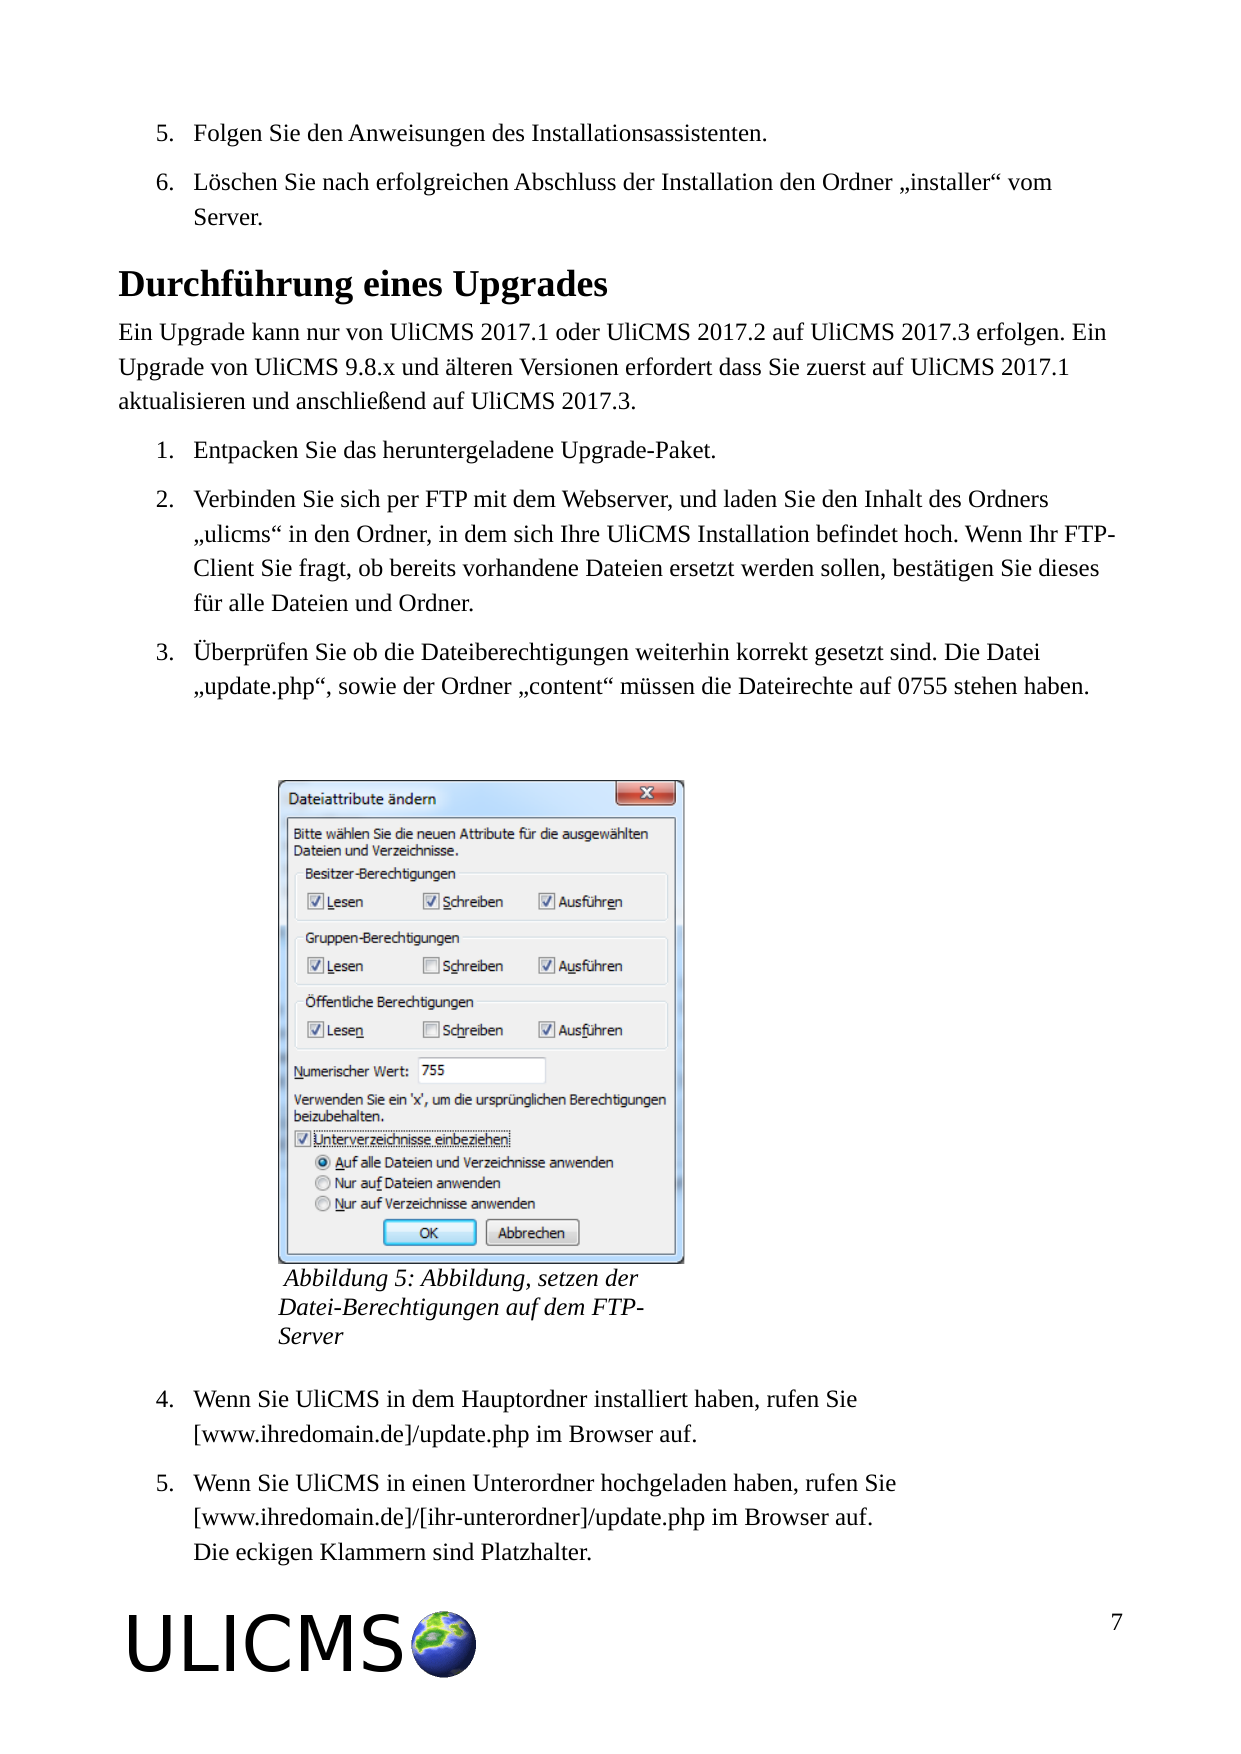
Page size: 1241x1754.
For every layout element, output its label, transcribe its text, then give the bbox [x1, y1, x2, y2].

text Ein Upgrade kann nur von UliCMS 2017.1 oder UliCMS 2017.2 auf UliCMS 2017.3 erfolgen. Ein Upgrade von UliCMS 9.8.x und älteren Versionen erfordert dass Sie zuerst auf UliCMS 2017.1 aktualisieren und anschließend auf UliCMS 2017.3. [118, 317, 1123, 415]
list Überprüfen Sie ob die Dateiberechtigungen weiterhin korrekt gesetzt sind. Die Datei „update.php“, sowie der Ordner „content“ müssen die Dateirechte auf 0755 stehen haben. [156, 637, 1123, 700]
list Abbildung 5: Abbildung, setzen der Datei-Berechtigungen auf dem FTP-Server [278, 1264, 684, 1378]
list Entpacken Sie das heruntergeladene Upgrade-Paket. [156, 435, 1123, 464]
subtitle Durchführung eines Upgrades [118, 261, 1123, 305]
list Wenn Sie UliCMS in dem Hauptordner installiert haben, rufen Sie [www.ihredomain.de]/update.php im Browser auf. [156, 768, 1123, 1447]
list Löschen Sie nach erfolgreichen Abschluss der Installation den Ordner „installer“ vom Server. [156, 167, 1123, 230]
picture [278, 780, 685, 1264]
list Folgen Sie den Anweisungen des Installationsassistenten. [156, 118, 1123, 147]
list Wenn Sie UliCMS in einen Unterordner hochgeladen haben, rufen Sie [www.ihredomain.de]/[ihr-unterordner]/update.php im Browser auf. Die eckigen Klammern sind Platzhalter. [156, 1468, 1123, 1565]
picture [118, 1607, 479, 1681]
list Verbinden Sie sich per FTP mit dem Webserver, und laden Sie den Inhalt des Ordners „ulicms“ in den Ordner, in dem sich Ihre UliCMS Installation befindet hoch. Wenn Ihr FTP-Client Sie fragt, ob bereits vorhandene Dateien ersetzt werden sollen, bestätigen Sie dieses für alle Dateien und Ordner. [156, 484, 1123, 617]
